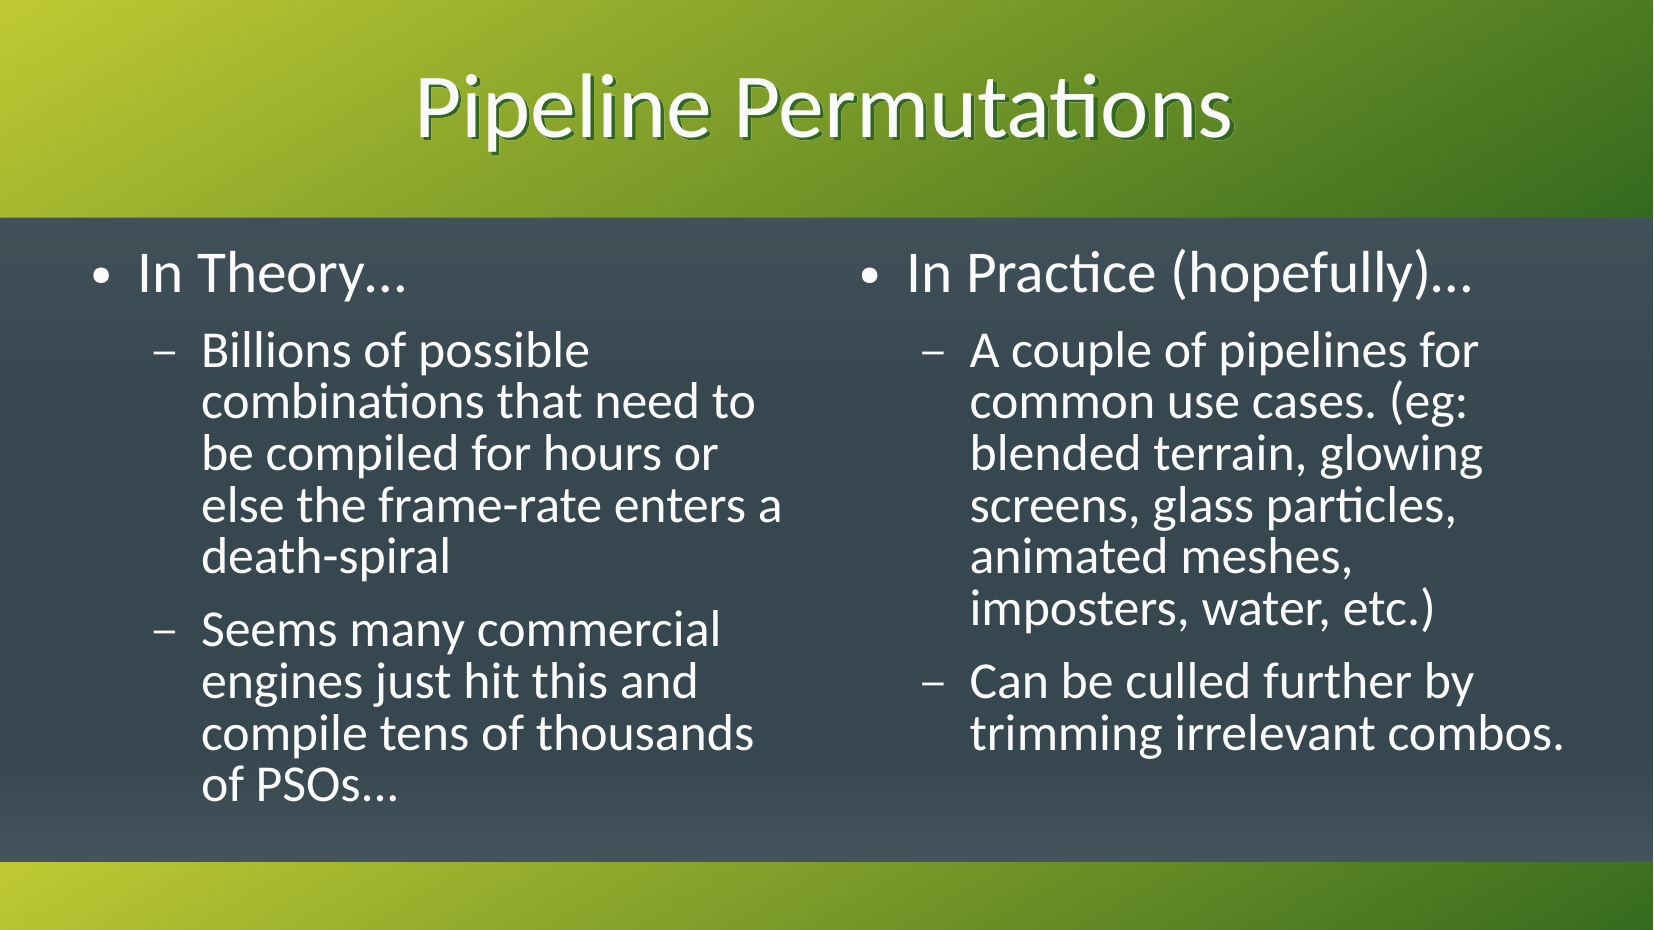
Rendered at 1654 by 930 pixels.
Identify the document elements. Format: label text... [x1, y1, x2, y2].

title Pipeline Permutations [74, 37, 1575, 193]
list In Theory… Billions of possible combinations that need to be compiled for hours or else the frame-rate enters a death-spiral Seems many commercial engines just hit this and compile tens of thousands of PSOs... [74, 248, 807, 825]
list In Practice (hopefully)… A couple of pipelines for common use cases. (eg: blended terrain, glowing screens, glass particles, animated meshes, imposters, water, etc.) Can be culled further by trimming irrelevant combos. [843, 248, 1576, 825]
